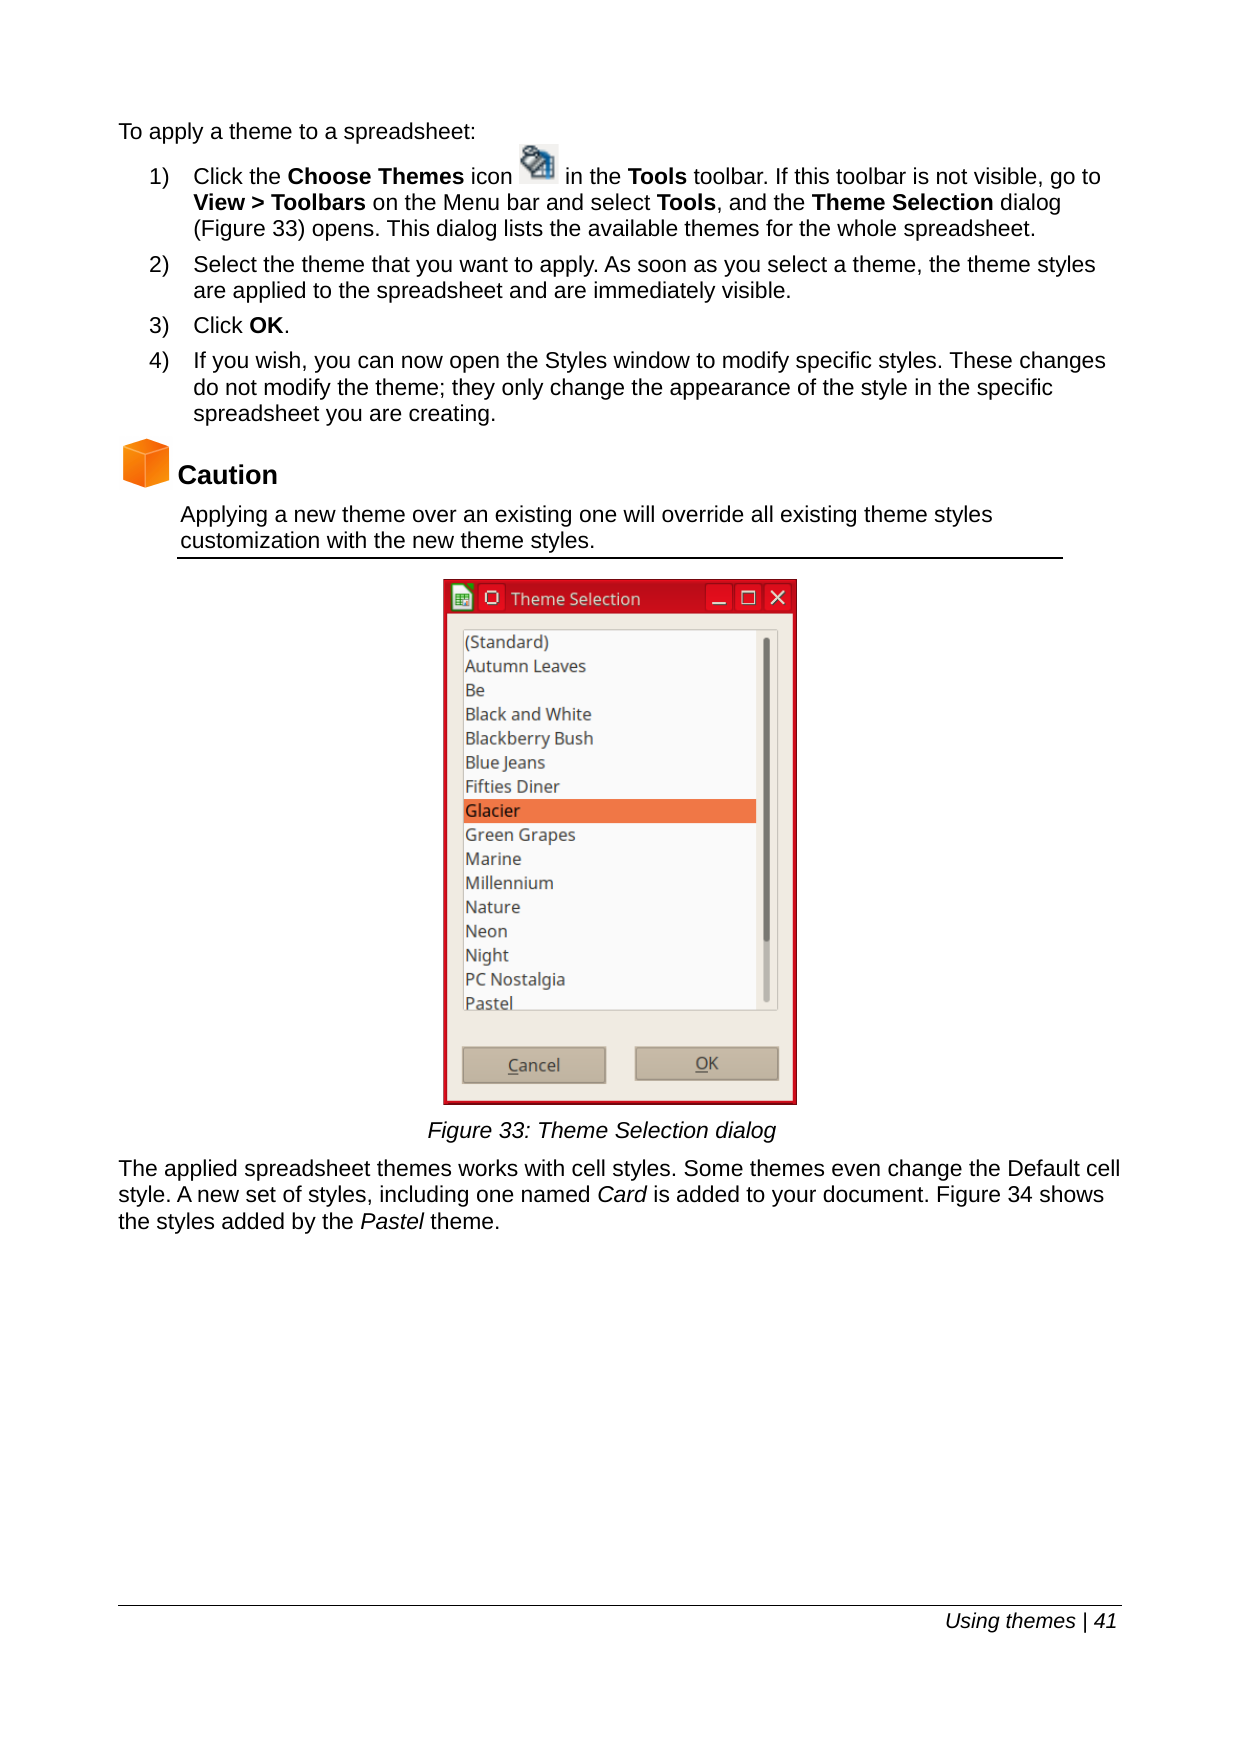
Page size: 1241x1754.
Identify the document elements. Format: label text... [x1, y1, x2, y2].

list Select the theme that you want to apply. As soon as you select a theme, the theme styles are applied to the spreadsheet and are immediately visible. [169, 251, 1122, 303]
list Click OK. [169, 312, 1122, 338]
list To apply a theme to a spreadsheet: [118, 118, 1122, 144]
text Figure 33: Theme Selection dialog [427, 1117, 813, 1143]
text The applied spreadsheet themes works with cell styles. Some themes even change the Default cell style. A new set of styles, including one named Card is added to your document. Figure 34 shows the styles added by the Pastel theme. [118, 1155, 1122, 1234]
picture [519, 144, 559, 184]
picture [119, 436, 173, 490]
list Click the Choose Themes icon in the Tools toolbar. If this toolbar is not visible, go to View > Toolbars on the Menu bar and select Tools, and the Theme Selection dialog (Figure 33) opens. This dialog lists the available themes for the whole spreadsheet. [169, 144, 1122, 242]
picture [443, 579, 797, 1105]
list If you wish, you can now open the Styles window to modify specific styles. These changes do not modify the theme; they only change the appearance of the style in the specific spreadsheet you are creating. [169, 347, 1122, 426]
text Applying a new theme over an existing one will override all existing theme styles customization with the new theme styles. [177, 498, 1063, 557]
subtitle Caution [118, 435, 1122, 490]
